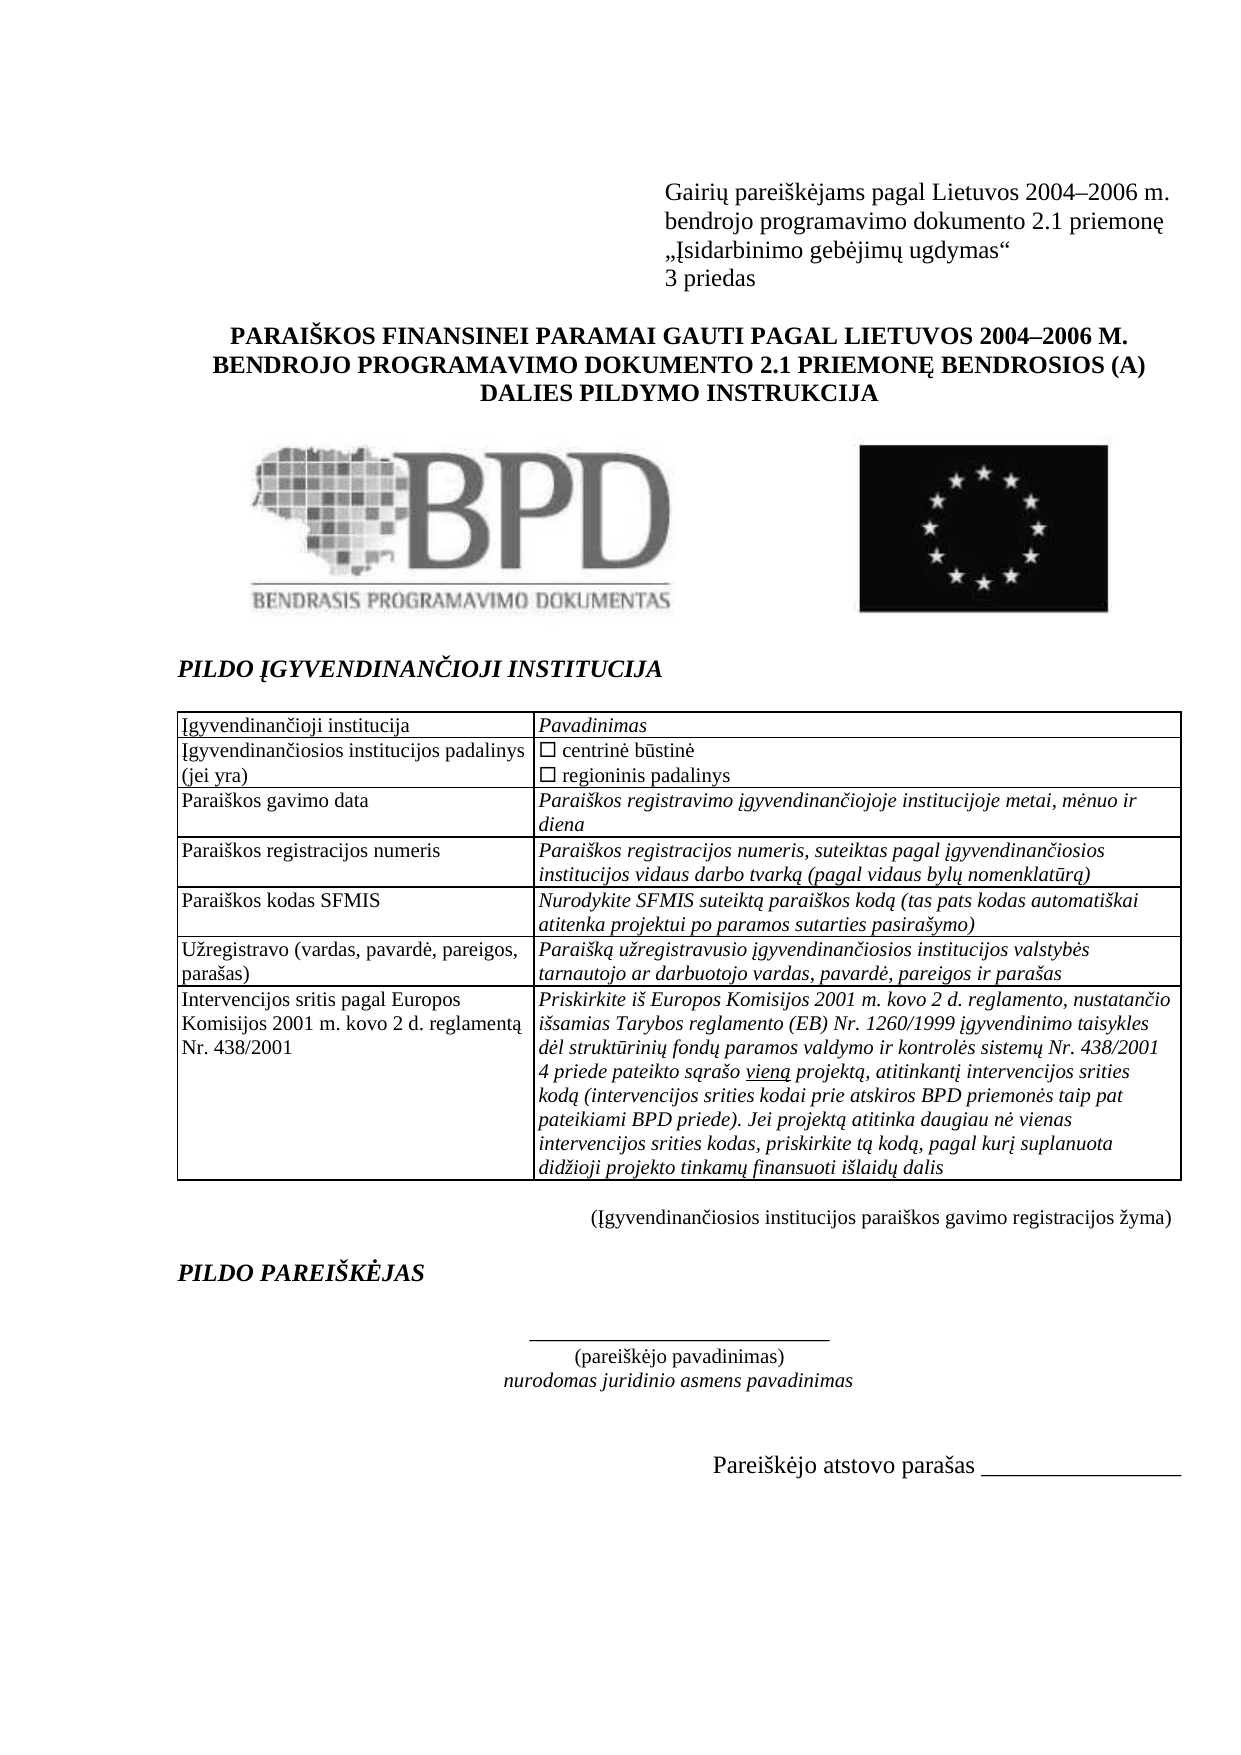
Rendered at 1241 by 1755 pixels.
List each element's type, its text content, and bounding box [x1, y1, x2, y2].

table_cell Paraiškos kodas SFMIS [178, 888, 533, 936]
text PARAIŠKOS FINANSINEI PARAMAI GAUTI PAGAL LIETUVOS 2004–2006 M. BENDROJO PROGRAMAVIMO DOKUMENTO 2.1 PRIEMONĘ BENDROSIOS (A) DALIES PILDYMO INSTRUKCIJA [177, 321, 1181, 407]
text nurodomas juridinio asmens pavadinimas [177, 1368, 1181, 1392]
text Pareiškėjo atstovo parašas ________________ [177, 1450, 1181, 1478]
text 3 priedas [177, 263, 1181, 292]
text (Įgyvendinančiosios institucijos paraiškos gavimo registracijos žyma) [177, 1205, 1181, 1229]
text „Įsidarbinimo gebėjimų ugdymas“ [664, 235, 1181, 263]
table_cell Paraiškos registracijos numeris [178, 838, 533, 886]
text PILDO ĮGYVENDINANČIOJI INSTITUCIJA [177, 654, 1181, 682]
text bendrojo programavimo dokumento 2.1 priemonę [664, 206, 1181, 235]
table_cell Paraiškos gavimo data [178, 788, 533, 836]
text PILDO PAREIŠKĖJAS [177, 1258, 1181, 1287]
text (pareiškėjo pavadinimas) [177, 1344, 1181, 1368]
text Gairių pareiškėjams pagal Lietuvos 2004–2006 m. [664, 177, 1181, 206]
table_cell Intervencijos sritis pagal Europos Komisijos 2001 m. kovo 2 d. reglamentą Nr. 438/2001 [178, 987, 533, 1179]
text ________________________ [177, 1315, 1181, 1344]
